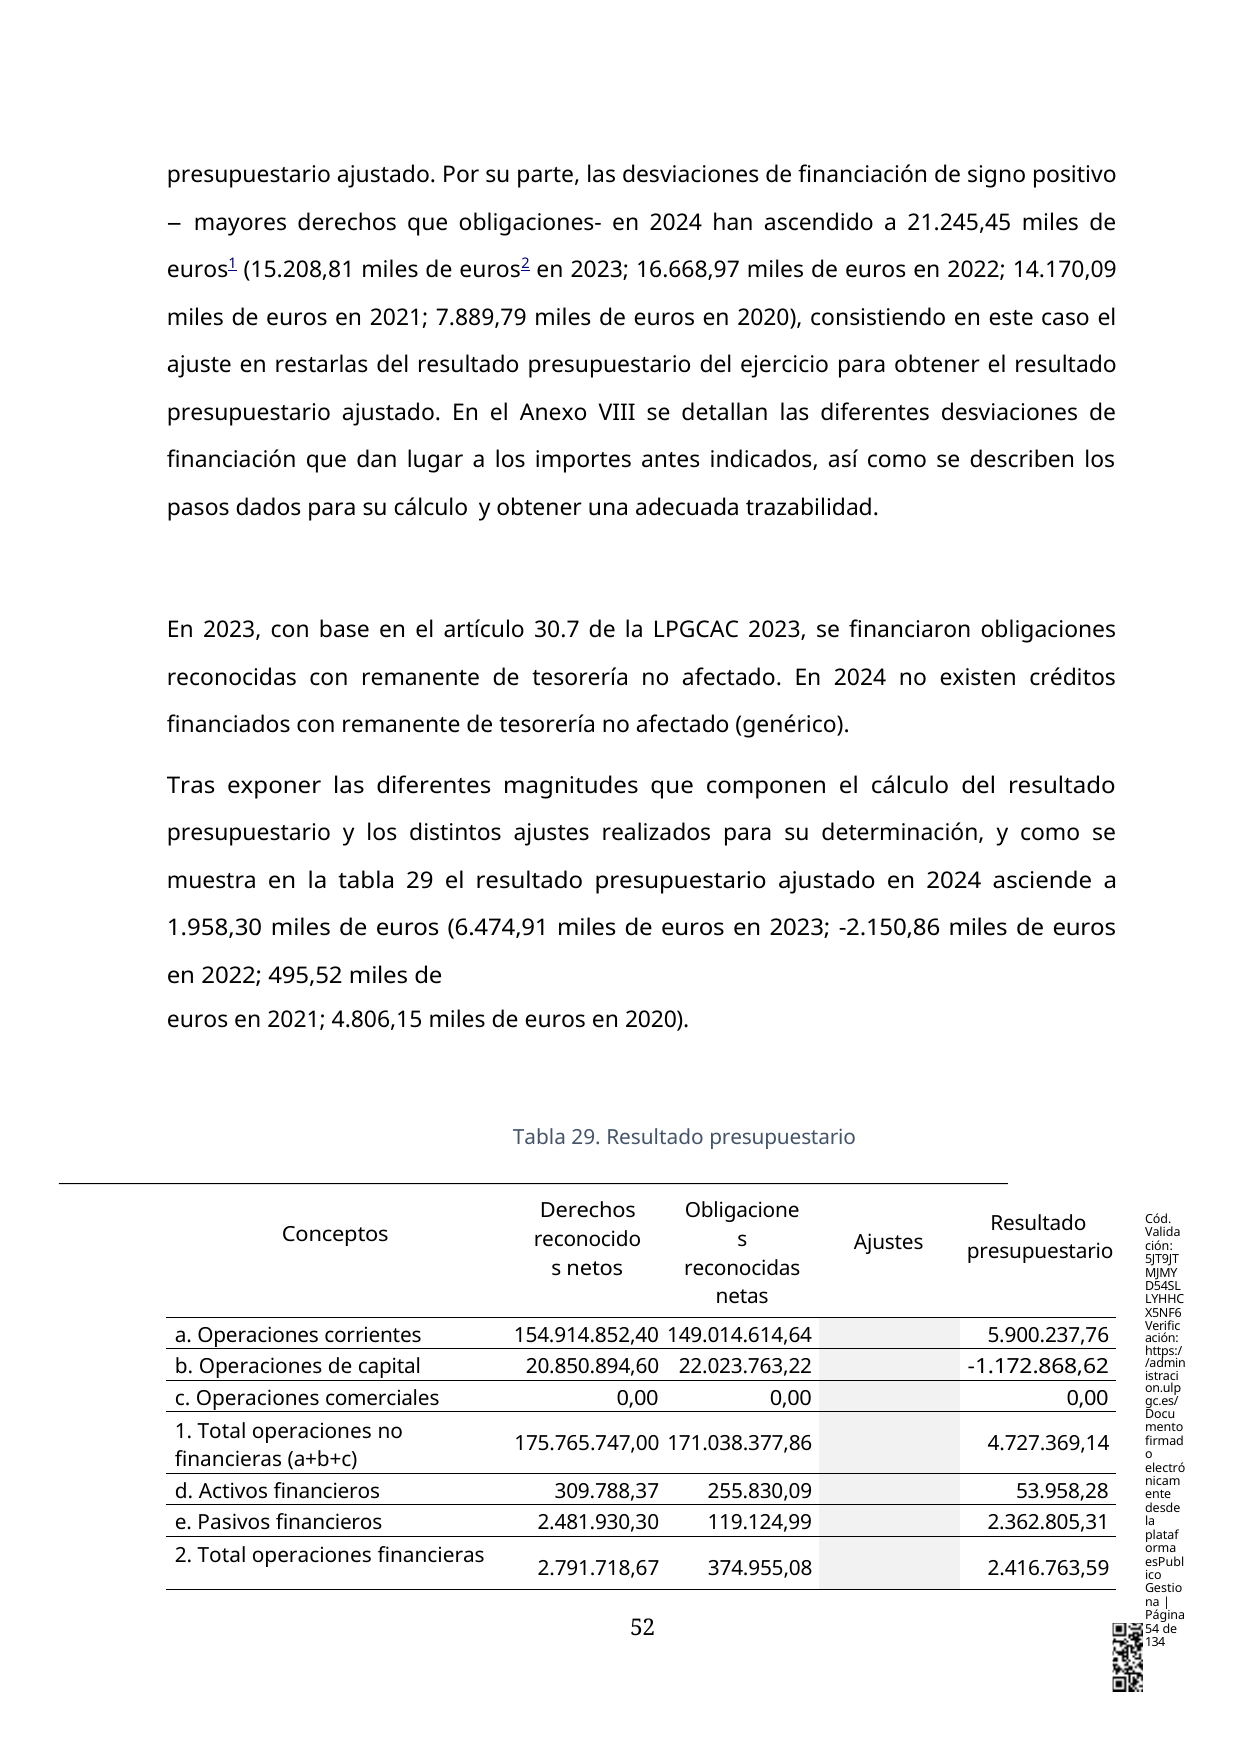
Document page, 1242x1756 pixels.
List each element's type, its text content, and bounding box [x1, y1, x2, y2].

table_cell 4.727.369,14 [960, 1412, 1116, 1473]
table_cell 2.791.718,67 [508, 1537, 666, 1589]
table_cell [819, 1381, 960, 1411]
table_header 5.900.237,76 [960, 1318, 1116, 1348]
table_cell -1.172.868,62 [960, 1349, 1116, 1380]
table_cell 255.830,09 [666, 1474, 819, 1504]
table_cell [819, 1537, 960, 1589]
table_header 154.914.852,40 [508, 1318, 666, 1348]
table_header 149.014.614,64 [666, 1318, 819, 1348]
table_cell 0,00 [508, 1381, 666, 1411]
text Conceptos [59, 1219, 389, 1247]
table_cell b. Operaciones de capital [166, 1349, 508, 1380]
table_cell 309.788,37 [508, 1474, 666, 1504]
text Derechos reconocidos netos [529, 1195, 645, 1281]
table_cell [819, 1505, 960, 1536]
text [1143, 1211, 1186, 1755]
table_cell [819, 1412, 960, 1473]
table_cell 2.481.930,30 [508, 1505, 666, 1536]
table_cell 0,00 [960, 1381, 1116, 1411]
table_cell [819, 1474, 960, 1504]
text Documento firmado electrónicamente desde la plataforma esPublico Gestiona | Página 54 de 134 [1145, 1407, 1186, 1649]
table_header [819, 1318, 960, 1348]
table_cell [819, 1349, 960, 1380]
table_cell 20.850.894,60 [508, 1349, 666, 1380]
table_cell 2. Total operaciones financieras [166, 1537, 508, 1589]
table_cell 0,00 [666, 1381, 819, 1411]
table_cell d. Activos financieros [166, 1474, 508, 1504]
text Resultado presupuestario [967, 1208, 1183, 1265]
table_cell 2.362.805,31 [960, 1505, 1116, 1536]
text euros en 2021; 4.806,15 miles de euros en 2020). [167, 1006, 1183, 1033]
text Cód. Validación: 5JT9JTMJMYD54SLLYHHCX5NF6 [1145, 1212, 1186, 1320]
table_cell 1. Total operaciones no financieras (a+b+c) [166, 1412, 508, 1473]
text Tras exponer las diferentes magnitudes que componen el cálculo del resultado presupuestario y los distintos ajustes realizados para su determinación, y como se muestra en la tabla 29 el resultado presupuestario ajustado en 2024 asciende a 1.958,30 miles de euros (6.474,91 miles de euros en 2023; -2.150,86 miles de euros en 2022; 495,52 miles de [167, 769, 1117, 990]
text presupuestario ajustado. Por su parte, las desviaciones de financiación de signo positivo – mayores derechos que obligaciones- en 2024 han ascendido a 21.245,45 miles de euros1 (15.208,81 miles de euros2 en 2023; 16.668,97 miles de euros en 2022; 14.170,09 miles de euros en 2021; 7.889,79 miles de euros en 2020), consistiendo en este caso el ajuste en restarlas del resultado presupuestario del ejercicio para obtener el resultado presupuestario ajustado. En el Anexo VIII se detallan las diferentes desviaciones de financiación que dan lugar a los importes antes indicados, así como se describen los pasos dados para su cálculo y obtener una adecuada trazabilidad. [167, 158, 1117, 522]
table_cell 171.038.377,86 [666, 1412, 819, 1473]
table_cell 175.765.747,00 [508, 1412, 666, 1473]
table_cell 374.955,08 [666, 1537, 819, 1589]
table_cell 53.958,28 [960, 1474, 1116, 1504]
text Tabla 29. Resultado presupuestario [513, 1122, 1183, 1150]
table_cell e. Pasivos financieros [166, 1505, 508, 1536]
text Verificación: https://administracion.ulpgc.es/ [1145, 1320, 1186, 1407]
table_header a. Operaciones corrientes [166, 1318, 508, 1348]
text Ajustes [854, 1227, 924, 1256]
table_cell 22.023.763,22 [666, 1349, 819, 1380]
text En 2023, con base en el artículo 30.7 de la LPGCAC 2023, se financiaron obligaciones reconocidas con remanente de tesorería no afectado. En 2024 no existen créditos financiados con remanente de tesorería no afectado (genérico). [167, 613, 1117, 740]
text Obligaciones reconocidas netas [682, 1195, 802, 1310]
table_cell 119.124,99 [666, 1505, 819, 1536]
table_cell 2.416.763,59 [960, 1537, 1116, 1589]
table_cell c. Operaciones comerciales [166, 1381, 508, 1411]
